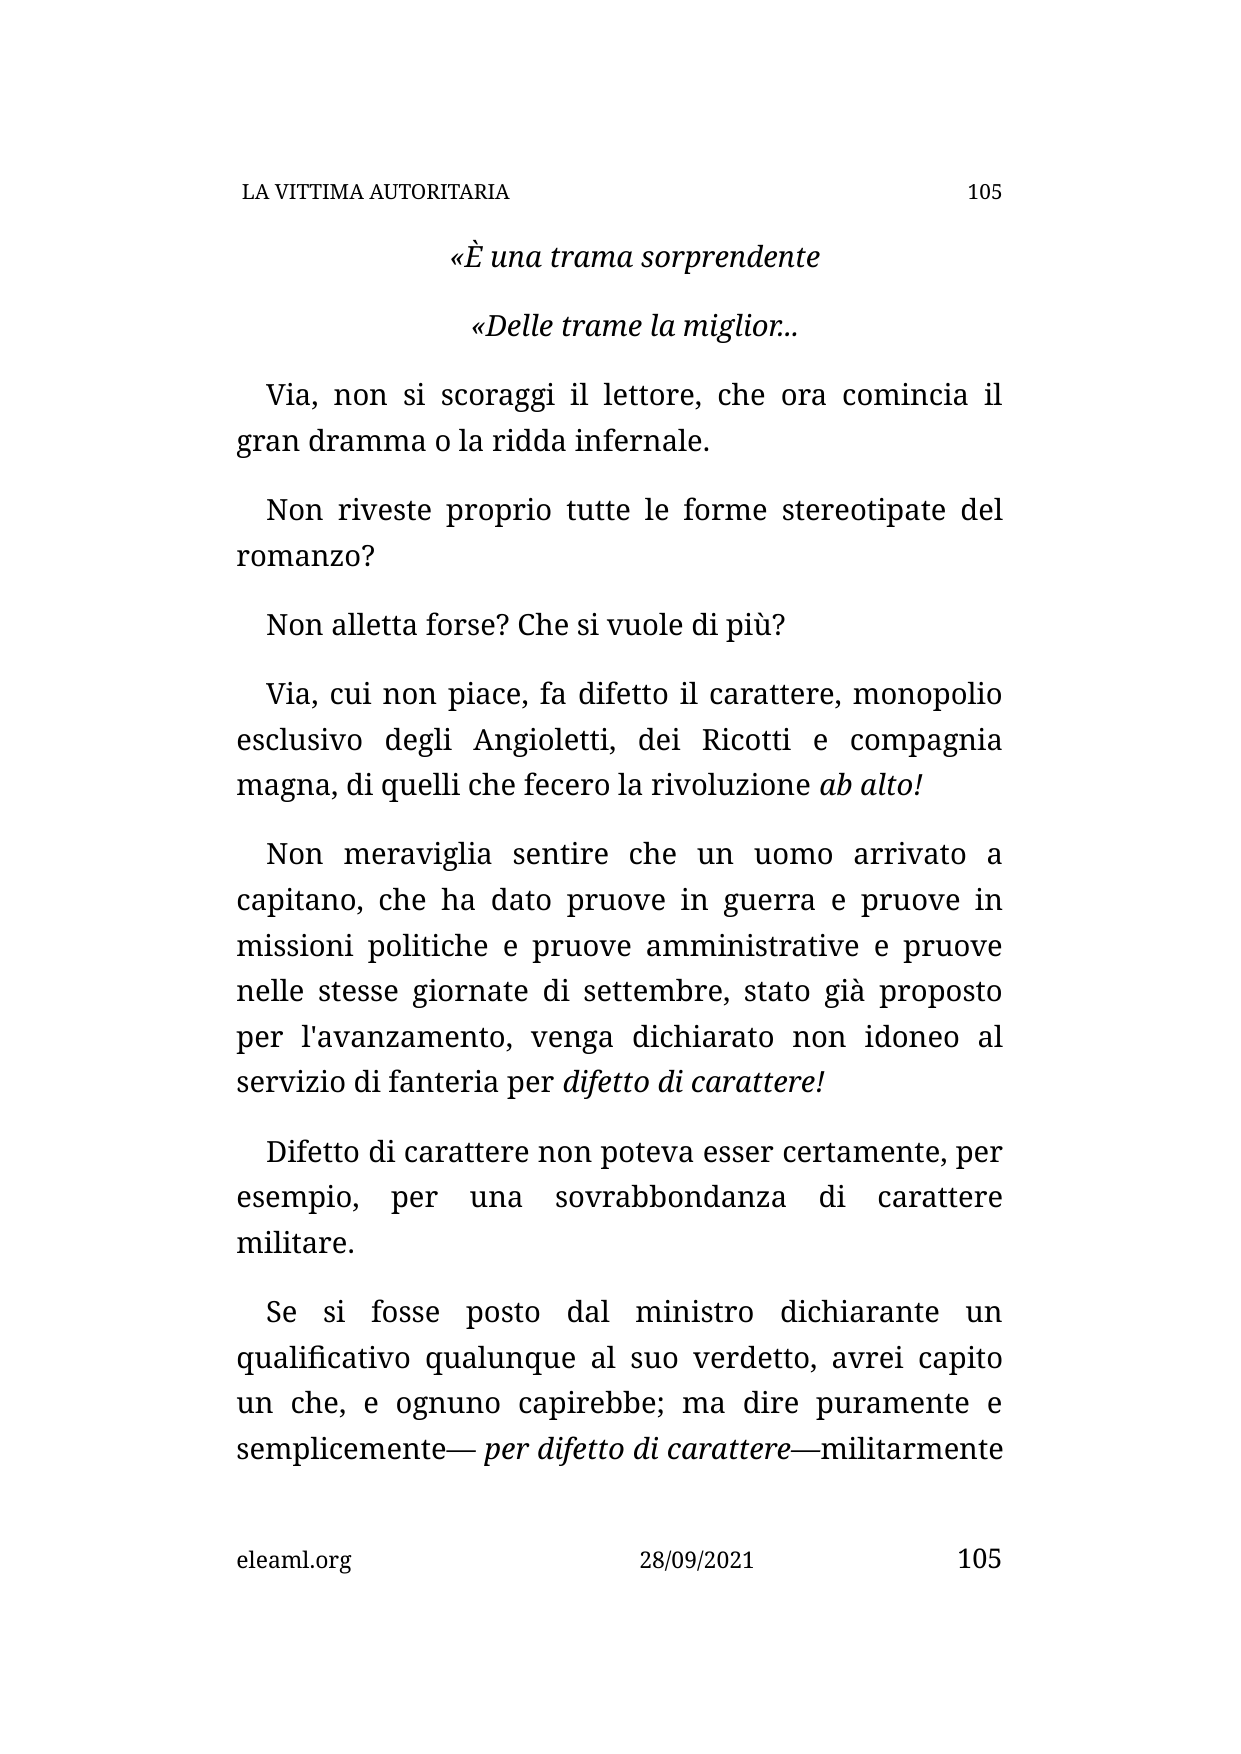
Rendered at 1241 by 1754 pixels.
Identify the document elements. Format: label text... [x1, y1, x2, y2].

text «Delle trame la miglior... [236, 305, 1004, 345]
text Via, cui non piace, fa difetto il carattere, monopolio esclusivo degli Angioletti, dei Ricotti e compagnia magna, di quelli che fecero la rivoluzione ab alto! [236, 673, 1004, 804]
text Via, non si scoraggi il lettore, che ora comincia il gran dramma o la ridda infernale. [236, 374, 1004, 460]
text Difetto di carattere non poteva esser certamente, per esempio, per una sovrabbondanza di carattere militare. [236, 1131, 1004, 1262]
text Se si fosse posto dal ministro dichiarante un qualificativo qualunque al suo verdetto, avrei capito un che, e ognuno capirebbe; ma dire puramente e semplicemente— per difetto di carattere—militarmente [236, 1291, 1004, 1468]
text Non riveste proprio tutte le forme stereotipate del romanzo? [236, 489, 1004, 574]
text Non meraviglia sentire che un uomo arrivato a capitano, che ha dato pruove in guerra e pruove in missioni politiche e pruove amministrative e pruove nelle stesse giornate di settembre, stato già proposto per l'avanzamento, venga dichiarato non idoneo al servizio di fanteria per difetto di carattere! [236, 834, 1004, 1101]
text «È una trama sorprendente [236, 236, 1004, 276]
text Non alletta forse? Che si vuole di più? [236, 604, 1004, 644]
